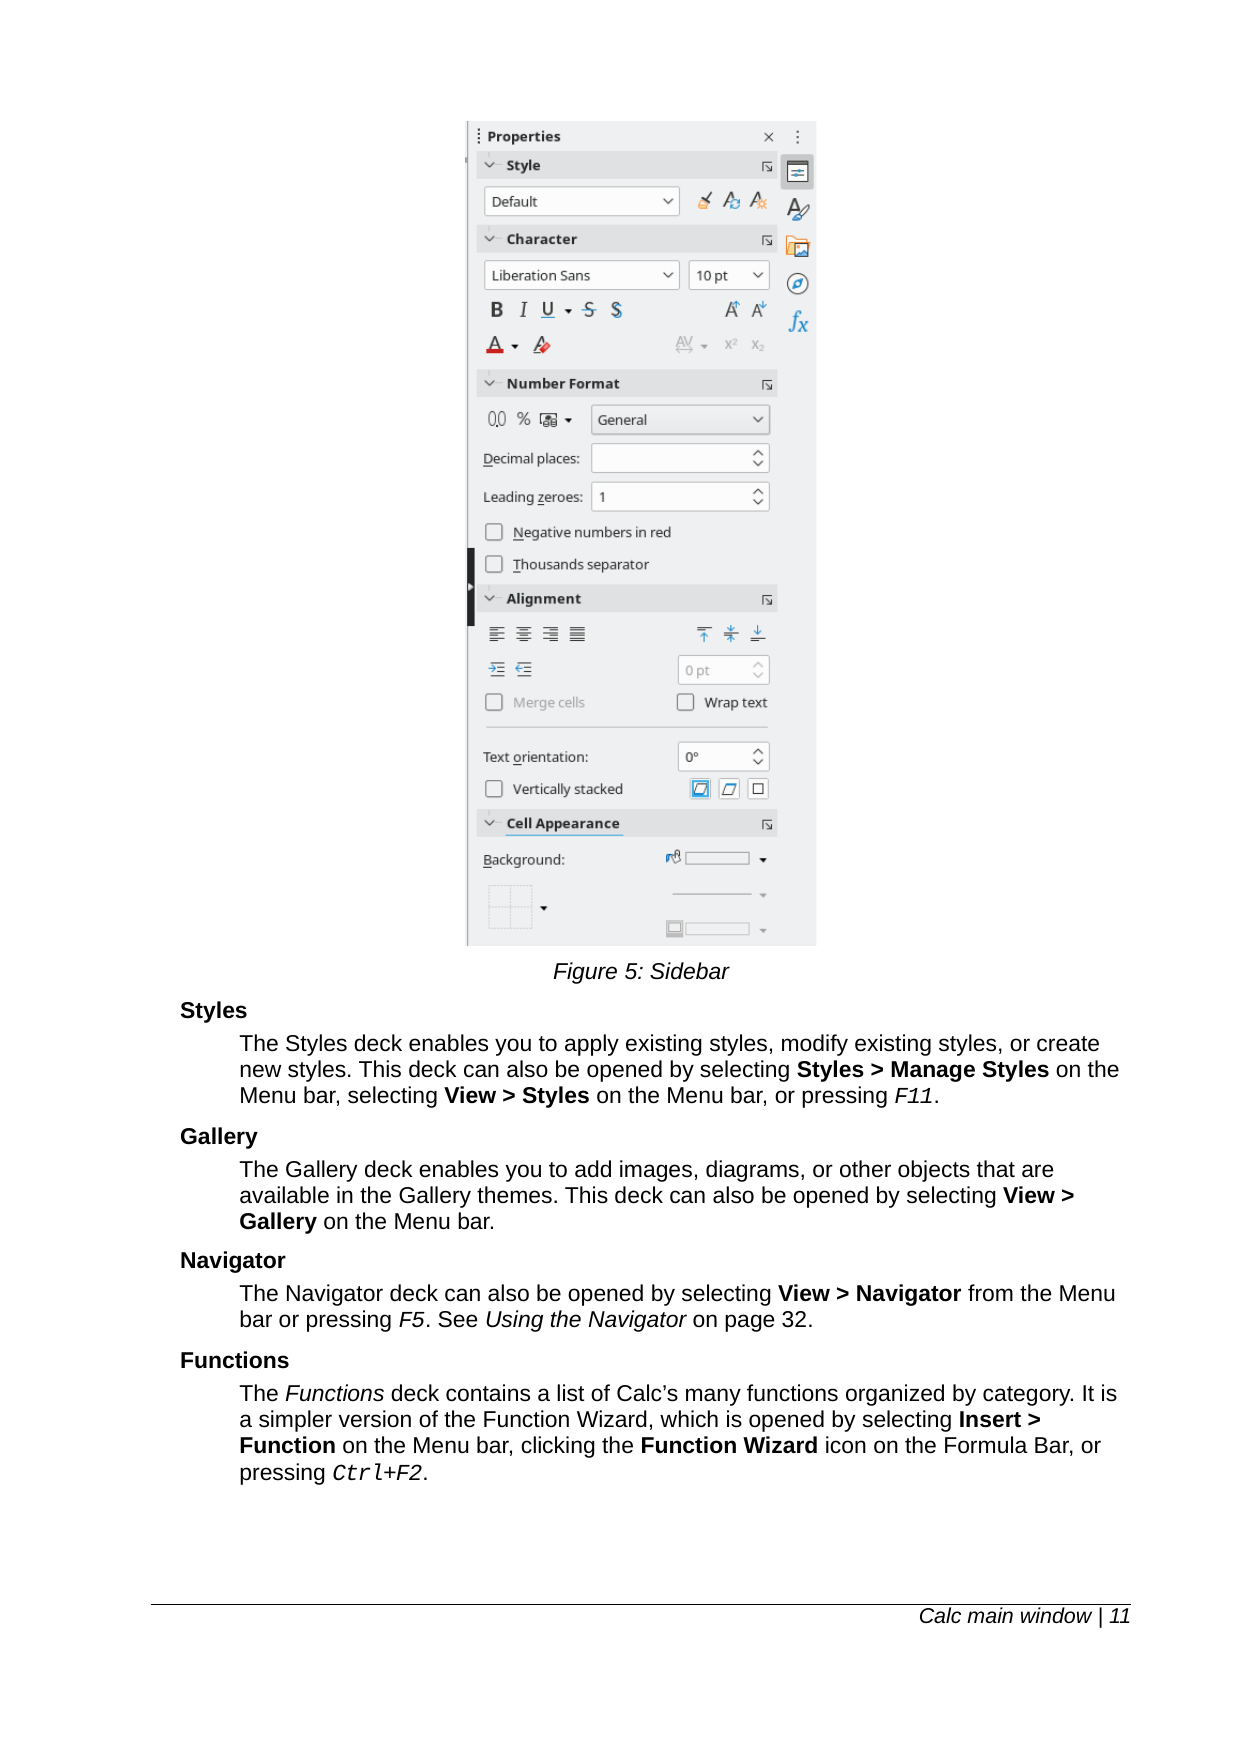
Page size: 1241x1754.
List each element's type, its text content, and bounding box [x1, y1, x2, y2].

text The Gallery deck enables you to add images, diagrams, or other objects that are available in the Gallery themes. This deck can also be opened by selecting View > Gallery on the Menu bar. [239, 1156, 1131, 1235]
text Functions [180, 1347, 1131, 1373]
text The Styles deck enables you to apply existing styles, modify existing styles, or create new styles. This deck can also be opened by selecting Styles > Manage Styles on the Menu bar, selecting View > Styles on the Menu bar, or pressing F11. [239, 1029, 1131, 1111]
picture [465, 121, 817, 946]
text Navigator [180, 1247, 1131, 1273]
text Figure 5: Sidebar [465, 958, 817, 984]
text Styles [180, 997, 1131, 1023]
text The Navigator deck can also be opened by selecting View > Navigator from the Menu bar or pressing F5. See Using the Navigator on page 32. [239, 1280, 1131, 1334]
text Gallery [180, 1123, 1131, 1149]
text The Functions deck contains a list of Calc’s many functions organized by category. It is a simpler version of the Function Wizard, which is opened by selecting Insert > Function on the Menu bar, clicking the Function Wizard icon on the Formula Bar, or pressing Ctrl+F2. [239, 1379, 1131, 1487]
